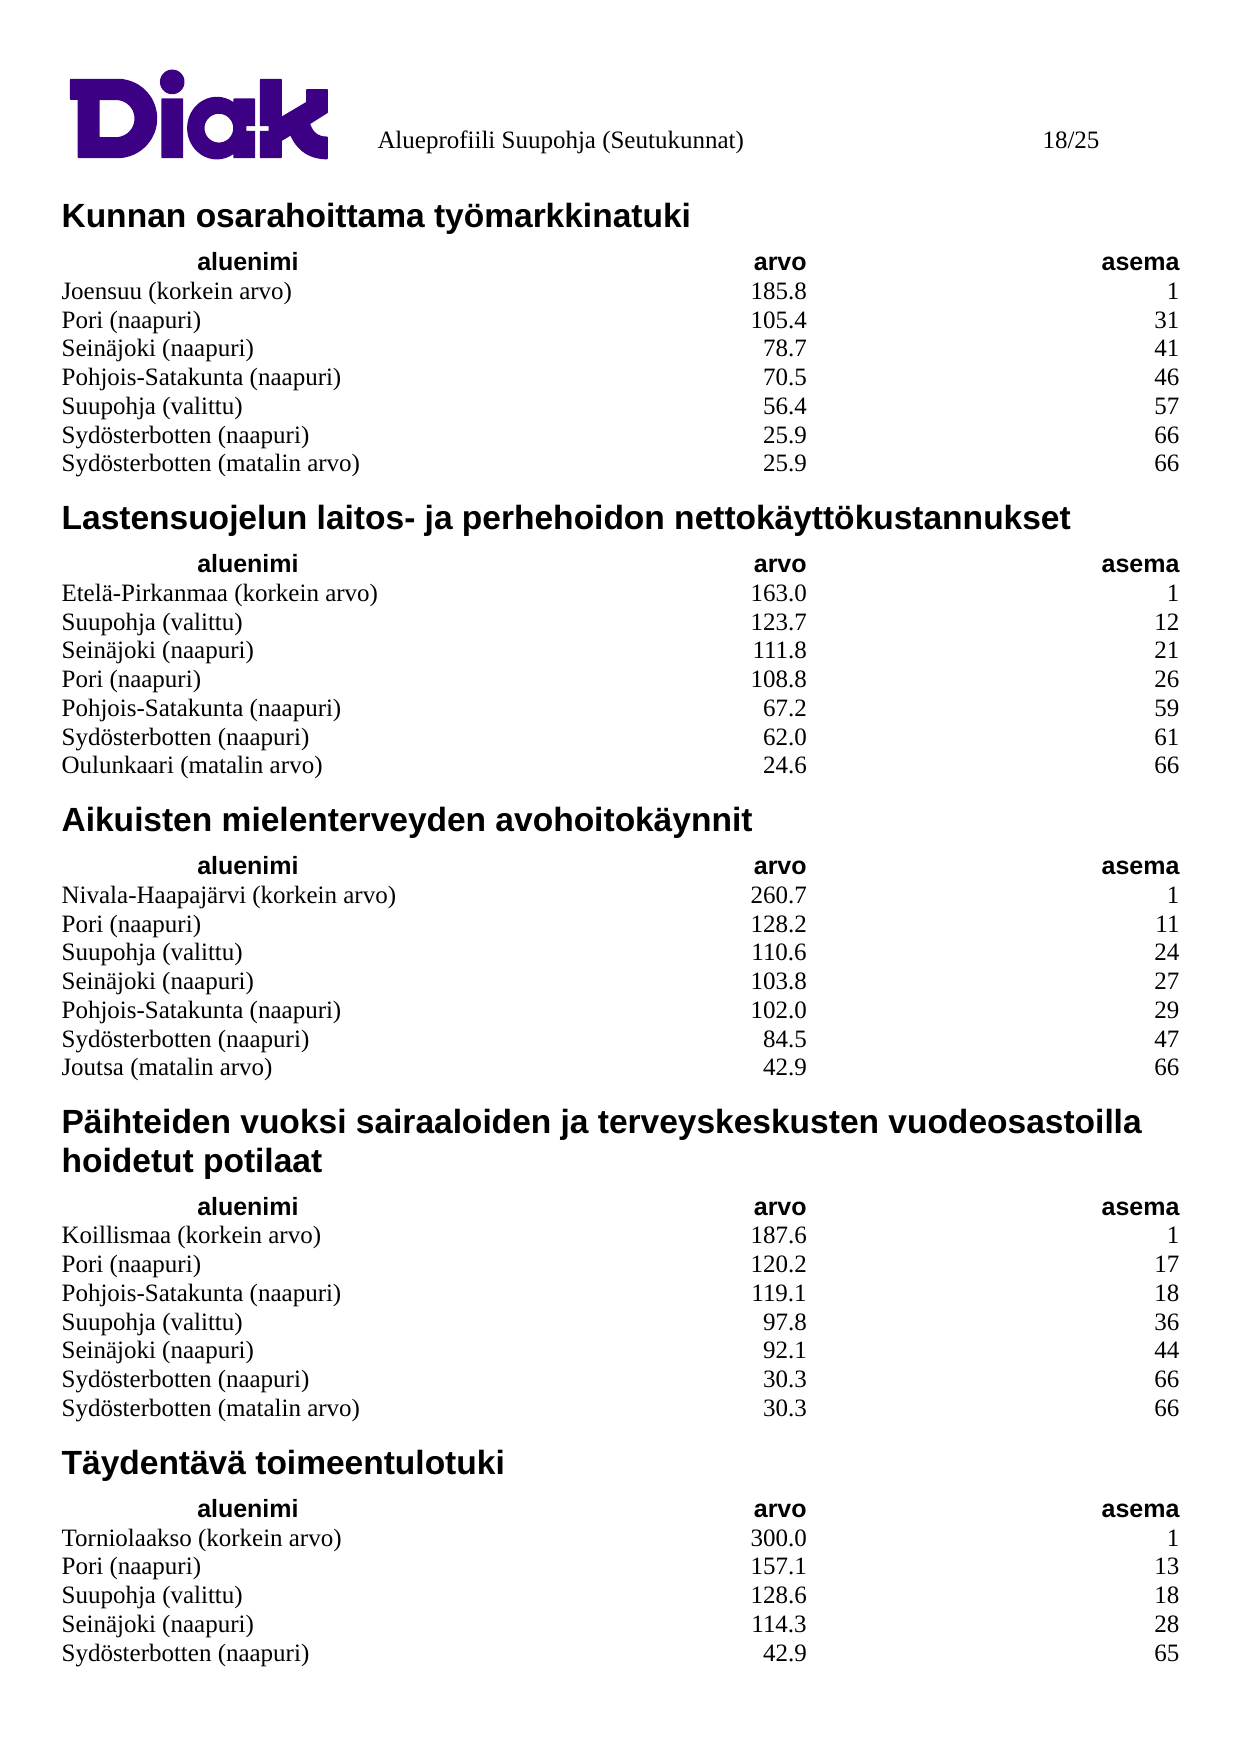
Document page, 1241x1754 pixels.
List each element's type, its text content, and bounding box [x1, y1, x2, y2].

table_cell 18 [806, 1580, 1179, 1609]
table_cell 1 [806, 880, 1179, 909]
table_cell 1 [806, 1221, 1179, 1249]
table_cell 300.0 [434, 1523, 806, 1551]
table_cell 67.2 [434, 693, 806, 722]
table_cell 66 [806, 1364, 1179, 1393]
table_cell 111.8 [434, 636, 806, 664]
table_cell 13 [806, 1551, 1179, 1580]
table_cell Torniolaakso (korkein arvo) [61, 1523, 434, 1551]
table_cell 103.8 [434, 966, 806, 995]
table_cell 110.6 [434, 938, 806, 966]
table_cell Seinäjoki (naapuri) [61, 636, 434, 664]
table_cell 66 [806, 449, 1179, 477]
table_cell 157.1 [434, 1551, 806, 1580]
table_cell 44 [806, 1336, 1179, 1364]
table_cell Pori (naapuri) [61, 305, 434, 333]
table_cell Seinäjoki (naapuri) [61, 1609, 434, 1638]
table_header asema [806, 1494, 1179, 1523]
table_header asema [806, 851, 1179, 880]
table_cell Sydösterbotten (naapuri) [61, 722, 434, 751]
table_cell 92.1 [434, 1336, 806, 1364]
table_cell 59 [806, 693, 1179, 722]
table_cell Suupohja (valittu) [61, 1580, 434, 1609]
table_header aluenimi [61, 1192, 434, 1221]
table_header aluenimi [61, 851, 434, 880]
table_cell 36 [806, 1307, 1179, 1336]
table_cell Pohjois-Satakunta (naapuri) [61, 362, 434, 391]
table_cell 128.6 [434, 1580, 806, 1609]
table_cell Sydösterbotten (naapuri) [61, 1024, 434, 1052]
table_cell 30.3 [434, 1393, 806, 1422]
table_cell 24 [806, 938, 1179, 966]
table_cell Pohjois-Satakunta (naapuri) [61, 995, 434, 1024]
table_cell 108.8 [434, 664, 806, 693]
subtitle Aikuisten mielenterveyden avohoitokäynnit [61, 800, 1179, 839]
table_cell Oulunkaari (matalin arvo) [61, 751, 434, 779]
table_cell 30.3 [434, 1364, 806, 1393]
table_cell Suupohja (valittu) [61, 391, 434, 420]
table_cell Sydösterbotten (matalin arvo) [61, 449, 434, 477]
table_cell 42.9 [434, 1638, 806, 1666]
table_cell 25.9 [434, 449, 806, 477]
table_cell Nivala-Haapajärvi (korkein arvo) [61, 880, 434, 909]
table_cell 66 [806, 1393, 1179, 1422]
table_header arvo [434, 1494, 806, 1523]
table_header asema [806, 1192, 1179, 1221]
table_cell 187.6 [434, 1221, 806, 1249]
table_cell 28 [806, 1609, 1179, 1638]
table_cell 42.9 [434, 1053, 806, 1081]
table_cell 70.5 [434, 362, 806, 391]
table_cell 26 [806, 664, 1179, 693]
subtitle Päihteiden vuoksi sairaaloiden ja terveyskeskusten vuodeosastoilla hoidetut potilaat [61, 1102, 1179, 1179]
subtitle Täydentävä toimeentulotuki [61, 1443, 1179, 1481]
table_cell Pohjois-Satakunta (naapuri) [61, 693, 434, 722]
table_cell 120.2 [434, 1249, 806, 1278]
table_cell 25.9 [434, 420, 806, 448]
table_cell 46 [806, 362, 1179, 391]
table_cell Koillismaa (korkein arvo) [61, 1221, 434, 1249]
table_cell Seinäjoki (naapuri) [61, 1336, 434, 1364]
subtitle Lastensuojelun laitos- ja perhehoidon nettokäyttökustannukset [61, 498, 1179, 537]
table_cell Etelä-Pirkanmaa (korkein arvo) [61, 578, 434, 607]
table_cell 62.0 [434, 722, 806, 751]
table_cell 21 [806, 636, 1179, 664]
table_header arvo [434, 851, 806, 880]
table_cell 66 [806, 751, 1179, 779]
table_header asema [806, 247, 1179, 276]
table_cell Sydösterbotten (naapuri) [61, 420, 434, 448]
table_cell 84.5 [434, 1024, 806, 1052]
table_cell Sydösterbotten (naapuri) [61, 1364, 434, 1393]
table_header asema [806, 549, 1179, 578]
table_cell Pori (naapuri) [61, 909, 434, 937]
table_cell 78.7 [434, 334, 806, 362]
table_cell 17 [806, 1249, 1179, 1278]
table_cell 31 [806, 305, 1179, 333]
table_cell Suupohja (valittu) [61, 938, 434, 966]
table_cell 47 [806, 1024, 1179, 1052]
table_header aluenimi [61, 1494, 434, 1523]
table_header arvo [434, 1192, 806, 1221]
table_cell 123.7 [434, 607, 806, 636]
table_cell Sydösterbotten (matalin arvo) [61, 1393, 434, 1422]
table_cell 114.3 [434, 1609, 806, 1638]
table_cell 11 [806, 909, 1179, 937]
table_cell 105.4 [434, 305, 806, 333]
table_cell 66 [806, 420, 1179, 448]
table_cell Pohjois-Satakunta (naapuri) [61, 1278, 434, 1307]
table_cell 61 [806, 722, 1179, 751]
table_cell 97.8 [434, 1307, 806, 1336]
table_cell 119.1 [434, 1278, 806, 1307]
subtitle Kunnan osarahoittama työmarkkinatuki [61, 196, 1179, 235]
table_cell Suupohja (valittu) [61, 607, 434, 636]
table_cell Pori (naapuri) [61, 1249, 434, 1278]
table_cell Joensuu (korkein arvo) [61, 276, 434, 305]
table_cell 1 [806, 276, 1179, 305]
table_cell 185.8 [434, 276, 806, 305]
table_header aluenimi [61, 549, 434, 578]
table_cell Sydösterbotten (naapuri) [61, 1638, 434, 1666]
table_cell 163.0 [434, 578, 806, 607]
table_cell 41 [806, 334, 1179, 362]
table_header aluenimi [61, 247, 434, 276]
table_cell 102.0 [434, 995, 806, 1024]
table_cell 29 [806, 995, 1179, 1024]
table_cell 18 [806, 1278, 1179, 1307]
table_cell 24.6 [434, 751, 806, 779]
table_cell Seinäjoki (naapuri) [61, 966, 434, 995]
table_cell 12 [806, 607, 1179, 636]
table_cell 65 [806, 1638, 1179, 1666]
table_header arvo [434, 247, 806, 276]
table_cell 66 [806, 1053, 1179, 1081]
table_cell 1 [806, 1523, 1179, 1551]
table_cell Joutsa (matalin arvo) [61, 1053, 434, 1081]
table_cell 27 [806, 966, 1179, 995]
table_cell Pori (naapuri) [61, 664, 434, 693]
table_header arvo [434, 549, 806, 578]
table_cell Suupohja (valittu) [61, 1307, 434, 1336]
table_cell 1 [806, 578, 1179, 607]
table_cell 128.2 [434, 909, 806, 937]
table_cell Seinäjoki (naapuri) [61, 334, 434, 362]
table_cell 57 [806, 391, 1179, 420]
table_cell 56.4 [434, 391, 806, 420]
table_cell 260.7 [434, 880, 806, 909]
table_cell Pori (naapuri) [61, 1551, 434, 1580]
